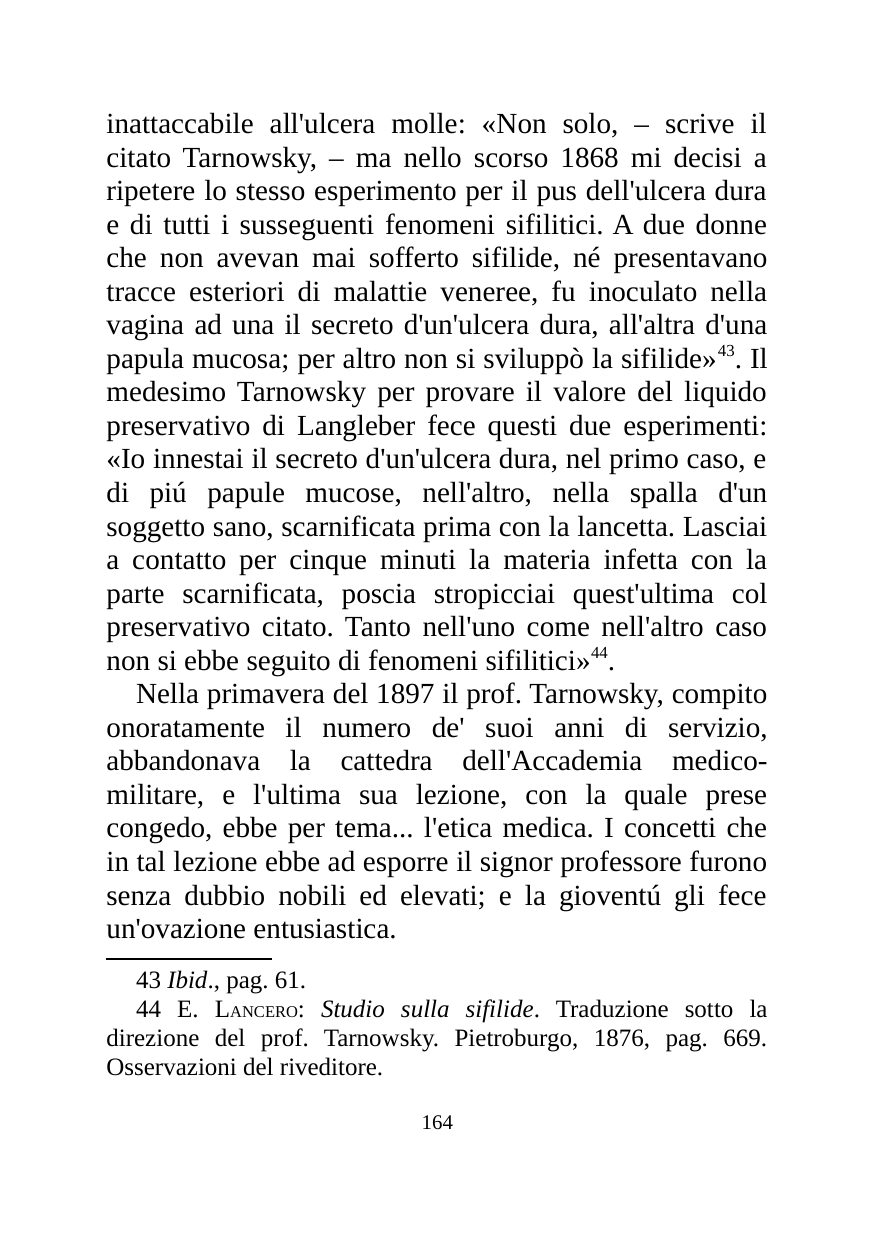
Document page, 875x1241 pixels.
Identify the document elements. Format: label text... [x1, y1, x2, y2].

text inattaccabile all'ulcera molle: «Non solo, – scrive il citato Tarnowsky, – ma nello scorso 1868 mi decisi a ripetere lo stesso esperimento per il pus dell'ulcera dura e di tutti i susseguenti fenomeni sifilitici. A due donne che non avevan mai sofferto sifilide, né presentavano tracce esteriori di malattie veneree, fu inoculato nella vagina ad una il secreto d'un'ulcera dura, all'altra d'una papula mucosa; per altro non si sviluppò la sifilide». Il medesimo Tarnowsky per provare il valore del liquido preservativo di Langleber fece questi due esperimenti: «Io innestai il secreto d'un'ulcera dura, nel primo caso, e di piú papule mucose, nell'altro, nella spalla d'un soggetto sano, scarnificata prima con la lancetta. Lasciai a contatto per cinque minuti la materia infetta con la parte scarnificata, poscia stropicciai quest'ultima col preservativo citato. Tanto nell'uno come nell'altro caso non si ebbe seguito di fenomeni sifilitici». [106, 106, 768, 676]
text E. Lancero: Studio sulla sifilide. Traduzione sotto la direzione del prof. Tarnowsky. Pietroburgo, 1876, pag. 669. Osservazioni del riveditore. [106, 994, 768, 1080]
text Nella primavera del 1897 il prof. Tarnowsky, compito onoratamente il numero de' suoi anni di servizio, abbandonava la cattedra dell'Accademia medico-militare, e l'ultima sua lezione, con la quale prese congedo, ebbe per tema... l'etica medica. I concetti che in tal lezione ebbe ad esporre il signor professore furono senza dubbio nobili ed elevati; e la gioventú gli fece un'ovazione entusiastica. [106, 676, 768, 945]
text Ibid., pag. 61. [106, 965, 768, 994]
